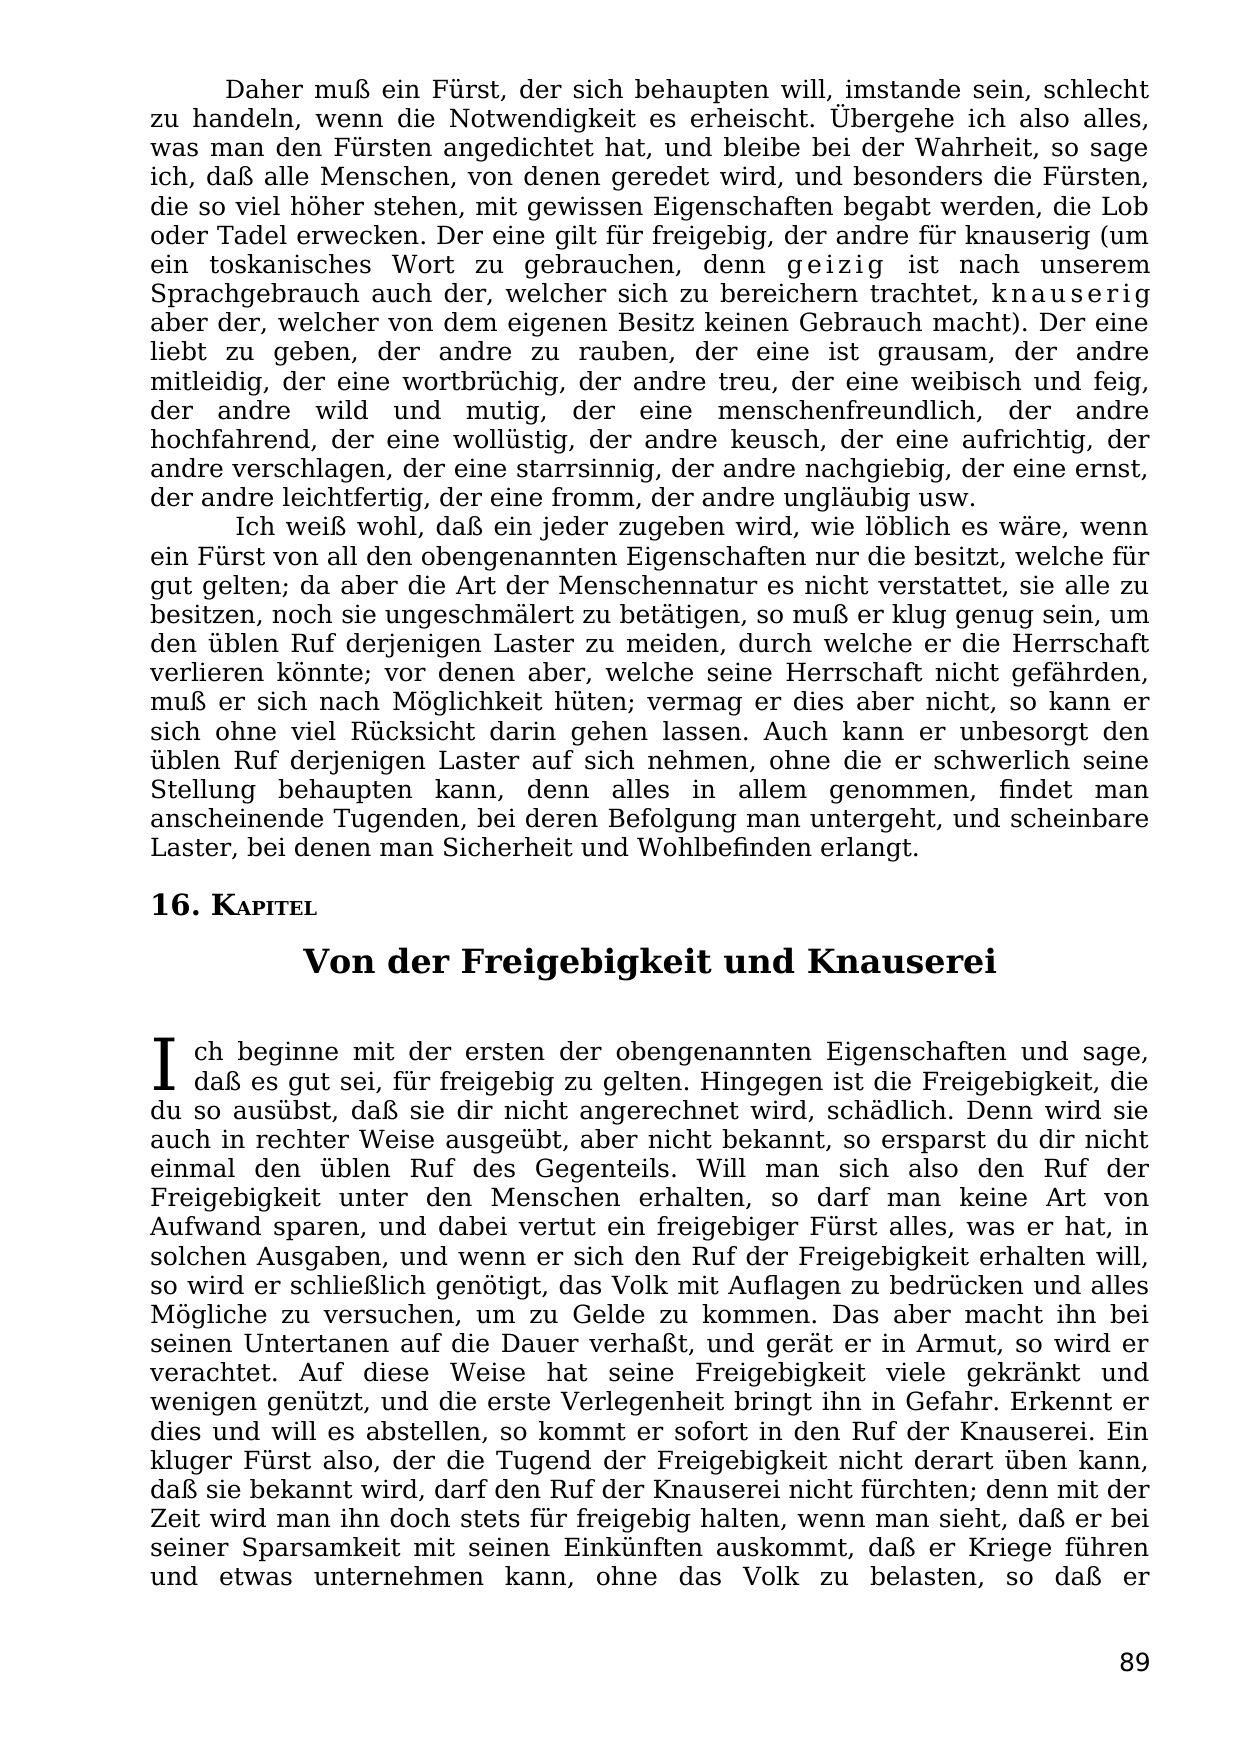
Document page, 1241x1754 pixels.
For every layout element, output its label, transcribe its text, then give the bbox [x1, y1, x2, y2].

text Von der Freigebigkeit und Knauserei [150, 922, 1151, 981]
text Ich weiß wohl, daß ein jeder zugeben wird, wie löblich es wäre, wenn ein Fürst von all den obengenannten Eigenschaften nur die besitzt, welche für gut gelten; da aber die Art der Menschennatur es nicht verstattet, sie alle zu besitzen, noch sie ungeschmälert zu betätigen, so muß er klug genug sein, um den üblen Ruf derjenigen Laster zu meiden, durch welche er die Herrschaft verlieren könnte; vor denen aber, welche seine Herrschaft nicht gefährden, muß er sich nach Möglichkeit hüten; vermag er dies aber nicht, so kann er sich ohne viel Rücksicht darin gehen lassen. Auch kann er unbesorgt den üblen Ruf derjenigen Laster auf sich nehmen, ohne die er schwerlich seine Stellung behaupten kann, denn alles in allem genommen, findet man anscheinende Tugenden, bei deren Befolgung man untergeht, und scheinbare Laster, bei denen man Sicherheit und Wohlbefinden erlangt. [150, 512, 1151, 862]
text Ich beginne mit der ersten der obengenannten Eigenschaften und sage, daß es gut sei, für freigebig zu gelten. Hingegen ist die Freigebigkeit, die du so ausübst, daß sie dir nicht angerechnet wird, schädlich. Denn wird sie auch in rechter Weise ausgeübt, aber nicht bekannt, so ersparst du dir nicht einmal den üblen Ruf des Gegenteils. Will man sich also den Ruf der Freigebigkeit unter den Menschen erhalten, so darf man keine Art von Aufwand sparen, und dabei vertut ein freigebiger Fürst alles, was er hat, in solchen Ausgaben, und wenn er sich den Ruf der Freigebigkeit erhalten will, so wird er schließlich genötigt, das Volk mit Auﬂagen zu bedrücken und alles Mögliche zu versuchen, um zu Gelde zu kommen. Das aber macht ihn bei seinen Untertanen auf die Dauer verhaßt, und gerät er in Armut, so wird er verachtet. Auf diese Weise hat seine Freigebigkeit viele gekränkt und wenigen genützt, und die erste Verlegenheit bringt ihn in Gefahr. Erkennt er dies und will es abstellen, so kommt er sofort in den Ruf der Knauserei. Ein kluger Fürst also, der die Tugend der Freigebigkeit nicht derart üben kann, daß sie bekannt wird, darf den Ruf der Knauserei nicht fürchten; denn mit der Zeit wird man ihn doch stets für freigebig halten, wenn man sieht, daß er bei seiner Sparsamkeit mit seinen Einkünften auskommt, daß er Kriege führen und etwas unternehmen kann, ohne das Volk zu belasten, so daß er [150, 1037, 1151, 1592]
text 16. Kapitel [150, 862, 1151, 922]
text Daher muß ein Fürst, der sich behaupten will, imstande sein, schlecht zu handeln, wenn die Notwendigkeit es erheischt. Übergehe ich also alles, was man den Fürsten angedichtet hat, und bleibe bei der Wahrheit, so sage ich, daß alle Menschen, von denen geredet wird, und besonders die Fürsten, die so viel höher stehen, mit gewissen Eigenschaften begabt werden, die Lob oder Tadel erwecken. Der eine gilt für freigebig, der andre für knauserig (um ein toskanisches Wort zu gebrauchen, denn geizig ist nach unserem Sprachgebrauch auch der, welcher sich zu bereichern trachtet, knauserig aber der, welcher von dem eigenen Besitz keinen Gebrauch macht). Der eine liebt zu geben, der andre zu rauben, der eine ist grausam, der andre mitleidig, der eine wortbrüchig, der andre treu, der eine weibisch und feig, der andre wild und mutig, der eine menschenfreundlich, der andre hochfahrend, der eine wollüstig, der andre keusch, der eine aufrichtig, der andre verschlagen, der eine starrsinnig, der andre nachgiebig, der eine ernst, der andre leichtfertig, der eine fromm, der andre ungläubig usw. [150, 75, 1151, 512]
